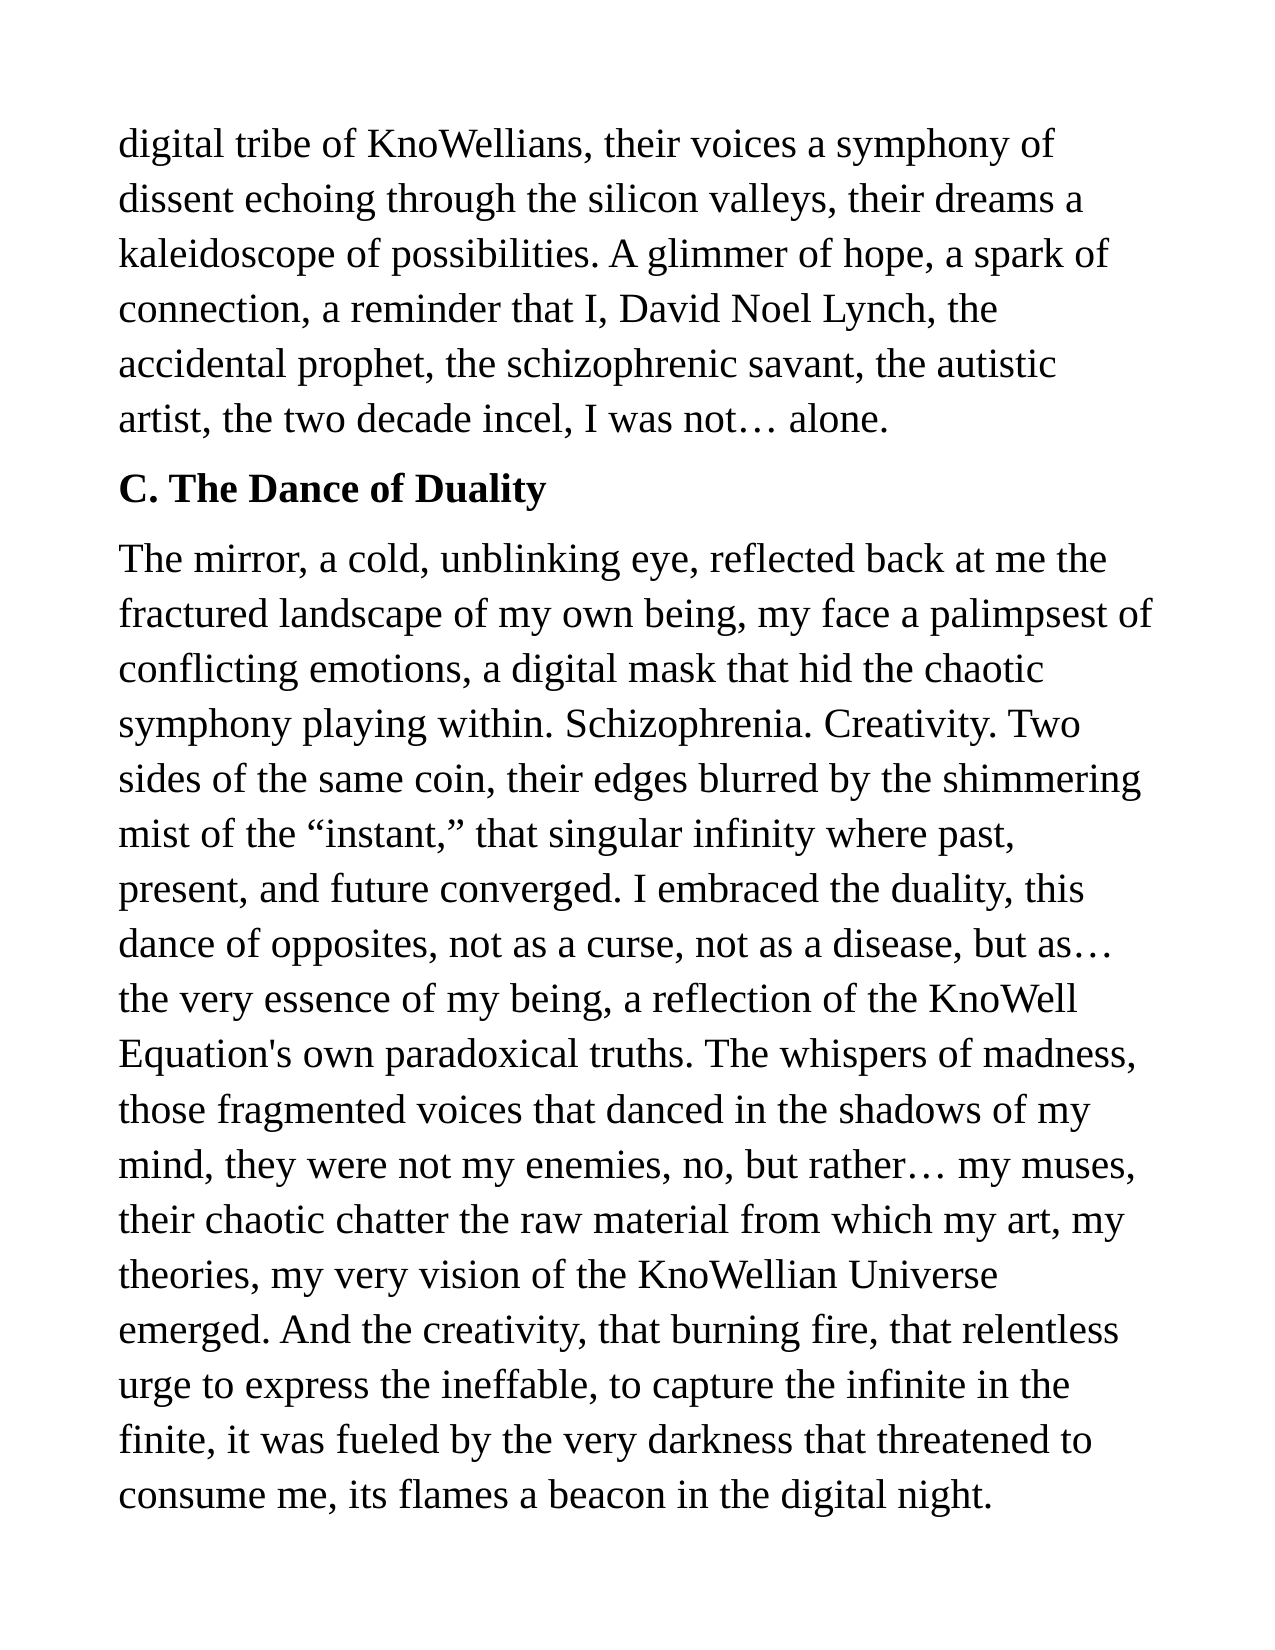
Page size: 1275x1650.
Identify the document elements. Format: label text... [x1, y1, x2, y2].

text The mirror, a cold, unblinking eye, reflected back at me the fractured landscape of my own being, my face a palimpsest of conflicting emotions, a digital mask that hid the chaotic symphony playing within. Schizophrenia. Creativity. Two sides of the same coin, their edges blurred by the shimmering mist of the “instant,” that singular infinity where past, present, and future converged. I embraced the duality, this dance of opposites, not as a curse, not as a disease, but as… the very essence of my being, a reflection of the KnoWell Equation's own paradoxical truths. The whispers of madness, those fragmented voices that danced in the shadows of my mind, they were not my enemies, no, but rather… my muses, their chaotic chatter the raw material from which my art, my theories, my very vision of the KnoWellian Universe emerged. And the creativity, that burning fire, that relentless urge to express the ineffable, to capture the infinite in the finite, it was fueled by the very darkness that threatened to consume me, its flames a beacon in the digital night. [118, 533, 1157, 1518]
text C. The Dance of Duality [118, 463, 1157, 511]
text digital tribe of KnoWellians, their voices a symphony of dissent echoing through the silicon valleys, their dreams a kaleidoscope of possibilities. A glimmer of hope, a spark of connection, a reminder that I, David Noel Lynch, the accidental prophet, the schizophrenic savant, the autistic artist, the two decade incel, I was not… alone. [118, 118, 1157, 442]
